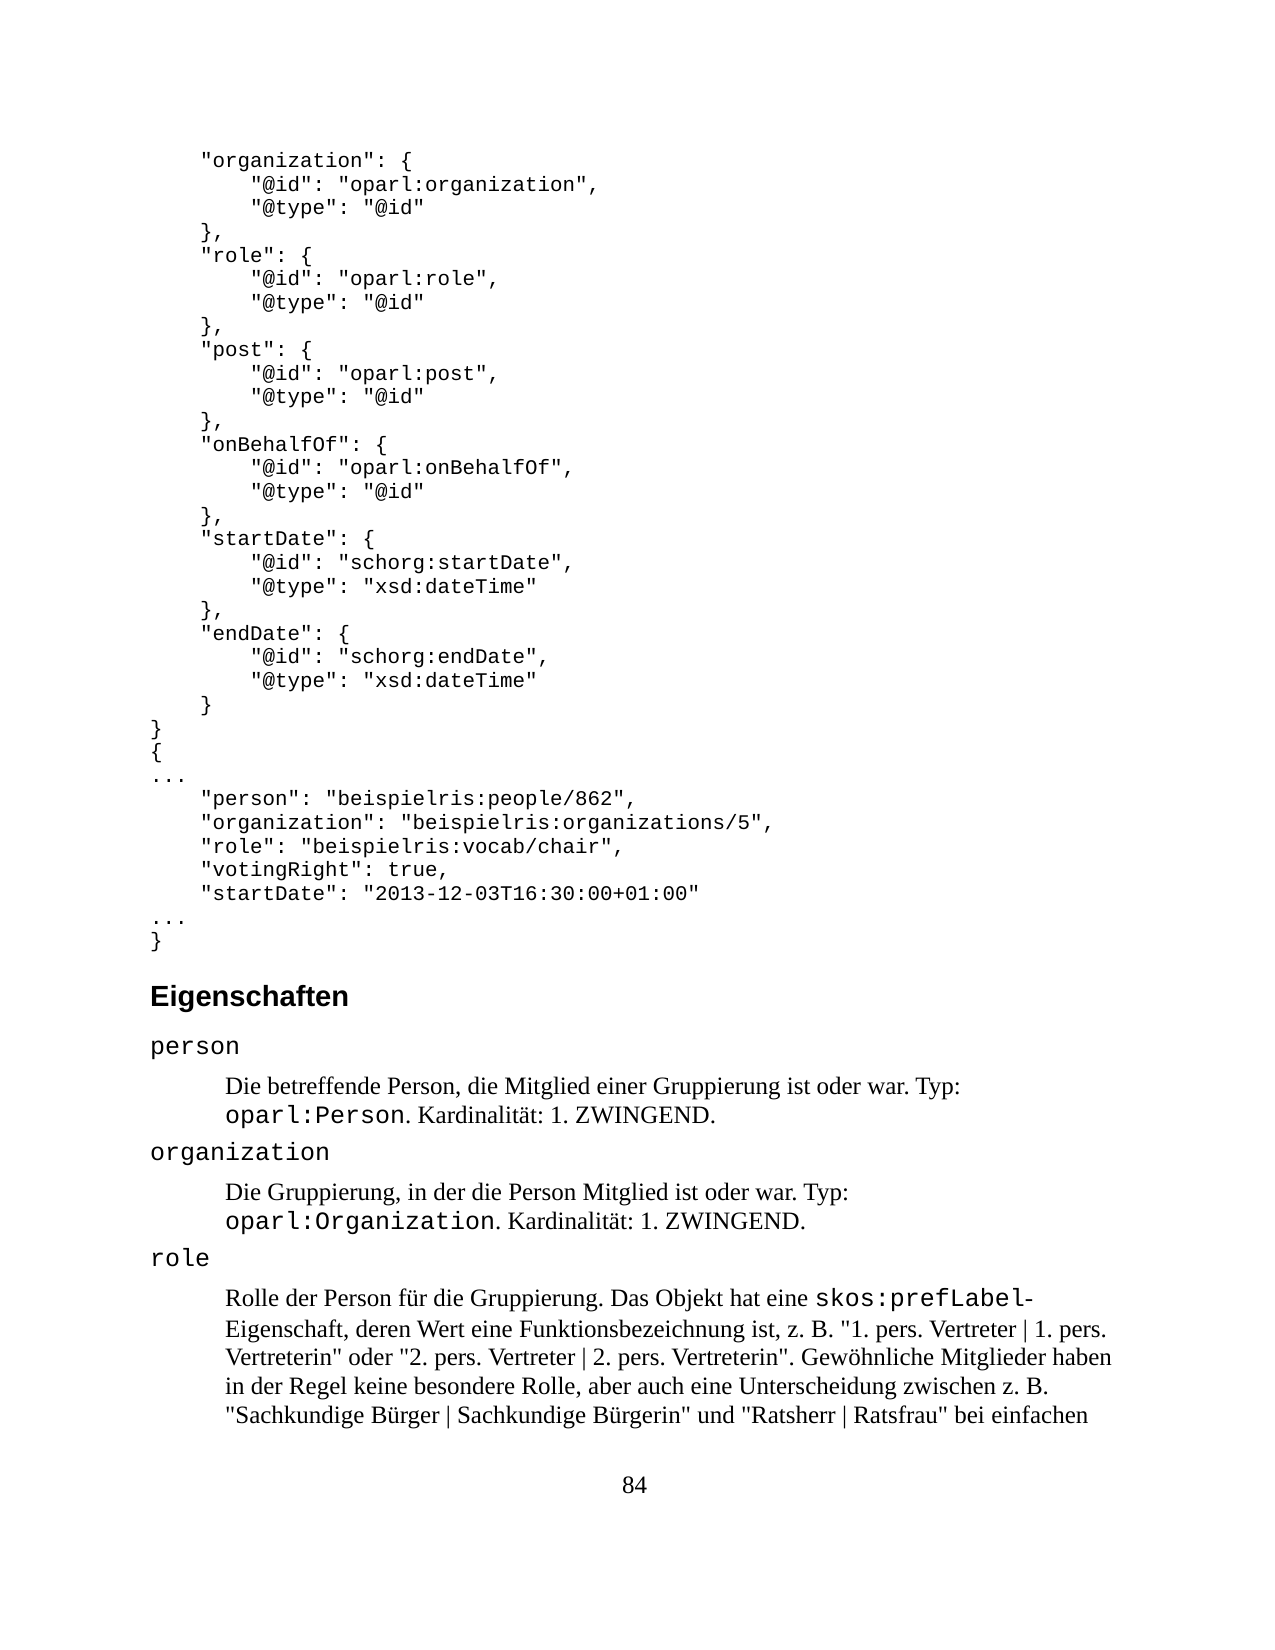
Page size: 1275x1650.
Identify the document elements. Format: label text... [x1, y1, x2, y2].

text organization [150, 1140, 1125, 1168]
text "votingRight": true, [150, 859, 1125, 883]
text "@type": "@id" [150, 292, 1125, 316]
text "role": "beispielris:vocab/chair", [150, 836, 1125, 859]
text role [150, 1246, 1125, 1274]
text } [150, 694, 1125, 717]
text "startDate": "2013-12-03T16:30:00+01:00" [150, 883, 1125, 907]
text "post": { [150, 339, 1125, 363]
text "@type": "@id" [150, 481, 1125, 505]
text "organization": { [150, 150, 1125, 174]
text "endDate": { [150, 623, 1125, 647]
subtitle Eigenschaften [150, 979, 1125, 1012]
text "@id": "oparl:onBehalfOf", [150, 457, 1125, 481]
text }, [150, 410, 1125, 434]
text "@id": "oparl:post", [150, 363, 1125, 386]
text { [150, 741, 1125, 765]
text }, [150, 316, 1125, 339]
text } [150, 717, 1125, 741]
text ... [150, 907, 1125, 930]
text }, [150, 505, 1125, 528]
text "@id": "schorg:startDate", [150, 552, 1125, 576]
text "@id": "schorg:endDate", [150, 647, 1125, 670]
text }, [150, 221, 1125, 244]
text Die Gruppierung, in der die Person Mitglied ist oder war. Typ: oparl:Organization. Kardinalität: 1. ZWINGEND. [225, 1177, 1125, 1237]
text "person": "beispielris:people/862", [150, 788, 1125, 812]
text }, [150, 599, 1125, 623]
text "@type": "@id" [150, 386, 1125, 410]
text "@type": "@id" [150, 197, 1125, 221]
text "@type": "xsd:dateTime" [150, 670, 1125, 694]
text "onBehalfOf": { [150, 434, 1125, 457]
text } [150, 930, 1125, 954]
text "@id": "oparl:role", [150, 268, 1125, 292]
text "role": { [150, 244, 1125, 268]
text person [150, 1034, 1125, 1062]
text "@type": "xsd:dateTime" [150, 576, 1125, 599]
text "organization": "beispielris:organizations/5", [150, 812, 1125, 836]
text Die betreffende Person, die Mitglied einer Gruppierung ist oder war. Typ: oparl:Person. Kardinalität: 1. ZWINGEND. [225, 1071, 1125, 1131]
text ... [150, 765, 1125, 788]
text Rolle der Person für die Gruppierung. Das Objekt hat eine skos:prefLabel-Eigenschaft, deren Wert eine Funktionsbezeichnung ist, z. B. "1. pers. Vertreter | 1. pers. Vertreterin" oder "2. pers. Vertreter | 2. pers. Vertreterin". Gewöhnliche Mitglieder haben in der Regel keine besondere Rolle, aber auch eine Unterscheidung zwischen z. B. "Sachkundige Bürger | Sachkundige Bürgerin" und "Ratsherr | Ratsfrau" bei einfachen [225, 1283, 1125, 1429]
text "@id": "oparl:organization", [150, 174, 1125, 197]
text "startDate": { [150, 528, 1125, 552]
